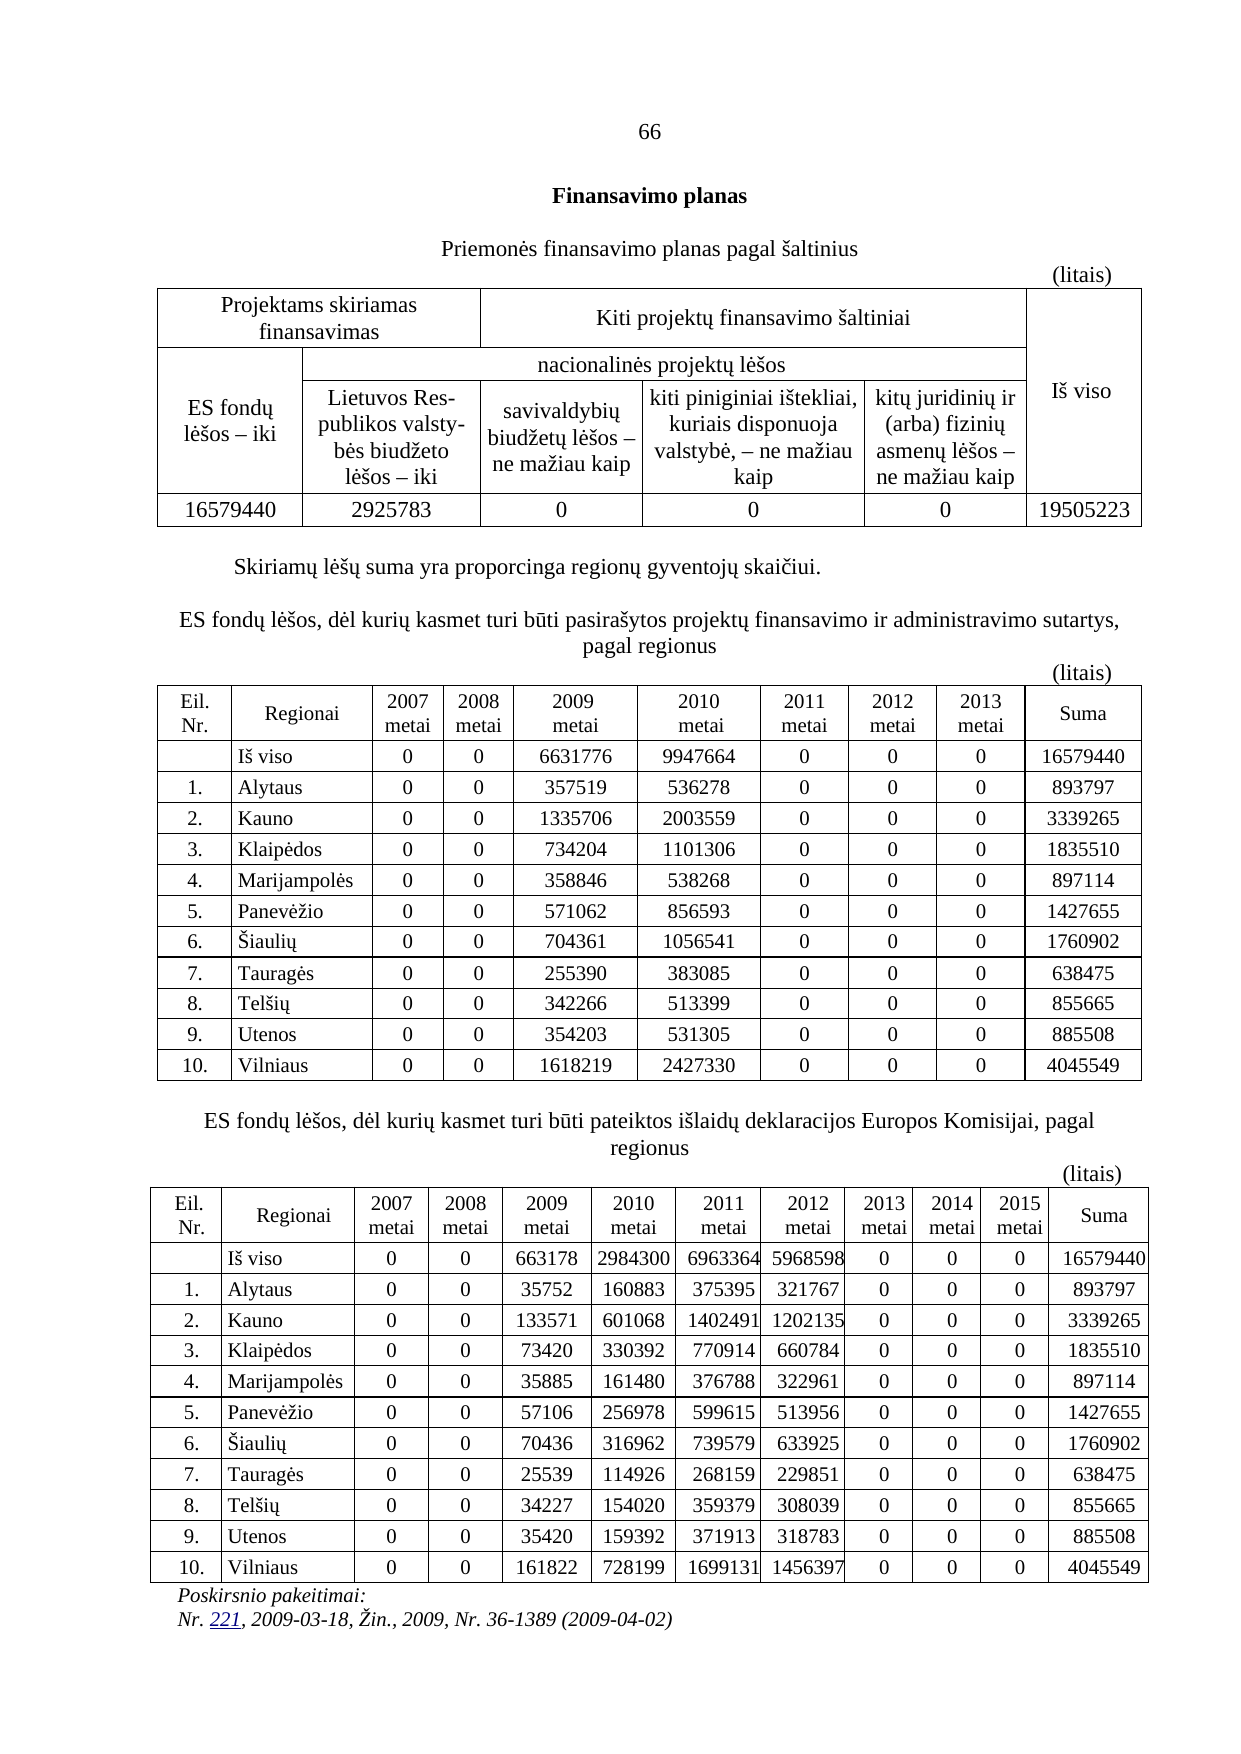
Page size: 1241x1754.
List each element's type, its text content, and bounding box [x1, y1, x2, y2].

table_cell 633925 [761, 1428, 844, 1458]
table_cell 3. [151, 1336, 221, 1365]
table_header 2007 metai [373, 686, 443, 740]
table_cell 161480 [592, 1366, 675, 1396]
table_cell 0 [355, 1552, 428, 1582]
table_cell 0 [849, 772, 936, 802]
table_cell 342266 [514, 989, 637, 1018]
table_header Regionai [222, 1188, 354, 1242]
table_cell 10. [158, 1050, 231, 1080]
table_cell 358846 [514, 865, 637, 894]
table_cell 308039 [761, 1490, 844, 1520]
text Priemonės finansavimo planas pagal šaltinius [177, 235, 1122, 261]
table_cell 0 [937, 1019, 1024, 1049]
table_cell ES fondų lėšos – iki [158, 348, 302, 492]
table_cell 5. [151, 1398, 221, 1427]
table_cell 4045549 [1026, 1050, 1141, 1080]
table_cell 161822 [503, 1552, 591, 1582]
table_cell 601068 [592, 1305, 675, 1334]
table_cell 34227 [503, 1490, 591, 1520]
table_cell 0 [937, 772, 1024, 802]
table_cell [158, 741, 231, 771]
text Finansavimo planas [177, 182, 1122, 208]
table_cell 8. [158, 989, 231, 1018]
table_cell 0 [849, 741, 936, 771]
table_cell 0 [849, 834, 936, 864]
table_cell 0 [761, 1050, 848, 1080]
table_cell 9. [151, 1521, 221, 1551]
table_cell 728199 [592, 1552, 675, 1582]
table_cell Iš viso [222, 1243, 354, 1273]
table_cell 0 [429, 1336, 502, 1365]
table_cell 0 [937, 1050, 1024, 1080]
table_cell [151, 1243, 221, 1273]
table_cell 0 [429, 1274, 502, 1303]
table_cell Klaipėdos [222, 1336, 354, 1365]
table_cell 371913 [676, 1521, 760, 1551]
table_cell 1335706 [514, 803, 637, 833]
table_cell 0 [643, 494, 864, 526]
table_header 2012 metai [761, 1188, 844, 1242]
table_cell 0 [981, 1552, 1048, 1582]
table_cell 316962 [592, 1428, 675, 1458]
table_cell 0 [373, 865, 443, 894]
table_cell 0 [444, 772, 513, 802]
table_cell 0 [937, 896, 1024, 926]
table_cell 255390 [514, 958, 637, 987]
table_cell 354203 [514, 1019, 637, 1049]
table_cell 0 [444, 1050, 513, 1080]
table_cell 0 [373, 741, 443, 771]
table_cell 2925783 [303, 494, 480, 526]
table_cell 734204 [514, 834, 637, 864]
table_cell Kauno [222, 1305, 354, 1334]
table_cell 571062 [514, 896, 637, 926]
table_cell 893797 [1049, 1274, 1148, 1303]
table_cell 770914 [676, 1336, 760, 1365]
table_cell 322961 [761, 1366, 844, 1396]
table_cell 154020 [592, 1490, 675, 1520]
table_cell 0 [845, 1336, 912, 1365]
table_header 2009 metai [503, 1188, 591, 1242]
table_cell 0 [444, 1019, 513, 1049]
table_cell 160883 [592, 1274, 675, 1303]
table_cell Marijampolės [222, 1366, 354, 1396]
table_cell 10. [151, 1552, 221, 1582]
table_cell 0 [981, 1243, 1048, 1273]
table_cell 0 [444, 803, 513, 833]
table_cell 25539 [503, 1459, 591, 1489]
table_cell 1835510 [1049, 1336, 1148, 1365]
table_cell 6. [151, 1428, 221, 1458]
table_cell 0 [429, 1366, 502, 1396]
table_cell 0 [761, 927, 848, 956]
table_header 2008 metai [429, 1188, 502, 1242]
table_cell 330392 [592, 1336, 675, 1365]
table_cell 0 [355, 1490, 428, 1520]
table_cell 4. [158, 865, 231, 894]
table_cell 1427655 [1026, 896, 1141, 926]
table_cell 375395 [676, 1274, 760, 1303]
table_cell 0 [913, 1366, 980, 1396]
table_cell 531305 [638, 1019, 760, 1049]
table_cell 0 [355, 1274, 428, 1303]
table_cell 0 [937, 927, 1024, 956]
table_cell 0 [373, 989, 443, 1018]
text ES fondų lėšos, dėl kurių kasmet turi būti pasirašytos projektų finansavimo ir administravimo sutartys, pagal regionus [177, 606, 1122, 658]
table_cell 1101306 [638, 834, 760, 864]
table_cell 16579440 [1026, 741, 1141, 771]
table_cell 0 [845, 1366, 912, 1396]
table_cell Telšių [222, 1490, 354, 1520]
table_cell 0 [373, 1019, 443, 1049]
table_cell Tauragės [222, 1459, 354, 1489]
text Poskirsnio pakeitimai: [177, 1583, 1122, 1607]
table_cell 133571 [503, 1305, 591, 1334]
table_cell Telšių [232, 989, 372, 1018]
table_cell 0 [865, 494, 1026, 526]
table_cell 321767 [761, 1274, 844, 1303]
table_cell 6631776 [514, 741, 637, 771]
table_cell 383085 [638, 958, 760, 987]
table_cell 638475 [1026, 958, 1141, 987]
table_cell 513399 [638, 989, 760, 1018]
table_cell Panevėžio [232, 896, 372, 926]
table_cell savivaldybių biudžetų lėšos – ne mažiau kaip [481, 381, 642, 492]
table_cell 885508 [1049, 1521, 1148, 1551]
table_cell 0 [444, 989, 513, 1018]
table_cell 0 [913, 1305, 980, 1334]
table_header 2012 metai [849, 686, 936, 740]
text Skiriamų lėšų suma yra proporcinga regionų gyventojų skaičiui. [177, 553, 1122, 579]
table_cell 2. [158, 803, 231, 833]
table_cell 0 [444, 958, 513, 987]
table_cell nacionalinės projektų lėšos [303, 348, 1026, 380]
table_cell 0 [913, 1336, 980, 1365]
table_cell Kauno [232, 803, 372, 833]
table_cell 35885 [503, 1366, 591, 1396]
table_cell 0 [444, 865, 513, 894]
table_cell 0 [845, 1552, 912, 1582]
text Nr. 221, 2009-03-18, Žin., 2009, Nr. 36-1389 (2009-04-02) [177, 1607, 1122, 1631]
table_cell 0 [761, 896, 848, 926]
table_cell 0 [355, 1459, 428, 1489]
table_cell 1. [151, 1274, 221, 1303]
table_cell 357519 [514, 772, 637, 802]
table_cell 0 [845, 1428, 912, 1458]
table_cell 5968598 [761, 1243, 844, 1273]
table_cell 7. [158, 958, 231, 987]
table_header Projektams skiriamas finansavimas [158, 289, 480, 347]
table_cell 1699131 [676, 1552, 760, 1582]
table_cell Alytaus [232, 772, 372, 802]
table_cell 0 [937, 741, 1024, 771]
table_cell kiti piniginiai ištekliai, kuriais disponuoja valstybė, – ne mažiau kaip [643, 381, 864, 492]
table_cell 1835510 [1026, 834, 1141, 864]
table_cell 897114 [1026, 865, 1141, 894]
table_cell 0 [849, 958, 936, 987]
table_cell 0 [845, 1274, 912, 1303]
table_cell 359379 [676, 1490, 760, 1520]
table_cell 0 [937, 958, 1024, 987]
table_cell 35420 [503, 1521, 591, 1551]
table_cell 0 [373, 834, 443, 864]
table_cell 159392 [592, 1521, 675, 1551]
table_cell Vilniaus [222, 1552, 354, 1582]
table_cell 19505223 [1027, 494, 1141, 526]
table_cell 3339265 [1026, 803, 1141, 833]
table_cell 0 [913, 1552, 980, 1582]
table_header 2011 metai [676, 1188, 760, 1242]
table_cell 16579440 [1049, 1243, 1148, 1273]
table_cell 3339265 [1049, 1305, 1148, 1334]
table_cell 0 [849, 989, 936, 1018]
table_cell 856593 [638, 896, 760, 926]
table_cell 0 [429, 1428, 502, 1458]
table_cell 1056541 [638, 927, 760, 956]
table_cell 5. [158, 896, 231, 926]
table_cell Šiaulių [222, 1428, 354, 1458]
table_cell 0 [761, 989, 848, 1018]
table_cell 1760902 [1049, 1428, 1148, 1458]
table_cell 1427655 [1049, 1398, 1148, 1427]
table_cell 0 [373, 772, 443, 802]
table_cell 0 [444, 834, 513, 864]
table_cell 0 [849, 1050, 936, 1080]
text ES fondų lėšos, dėl kurių kasmet turi būti pateiktos išlaidų deklaracijos Europos Komisijai, pagal regionus [177, 1108, 1122, 1160]
table_header 2013 metai [845, 1188, 912, 1242]
table_cell 268159 [676, 1459, 760, 1489]
table_header 2010 metai [592, 1188, 675, 1242]
table_cell 0 [981, 1305, 1048, 1334]
table_cell 0 [913, 1428, 980, 1458]
table_cell 0 [355, 1305, 428, 1334]
table_cell 0 [849, 865, 936, 894]
table_header 2015 metai [981, 1188, 1048, 1242]
text (litais) [312, 1160, 1122, 1187]
table_cell 0 [444, 927, 513, 956]
table_cell 0 [981, 1336, 1048, 1365]
table_cell 0 [429, 1490, 502, 1520]
table_cell 897114 [1049, 1366, 1148, 1396]
table_cell 0 [761, 741, 848, 771]
table_cell 2003559 [638, 803, 760, 833]
table_cell 855665 [1049, 1490, 1148, 1520]
table_cell 855665 [1026, 989, 1141, 1018]
table_cell Šiaulių [232, 927, 372, 956]
table_cell 1618219 [514, 1050, 637, 1080]
table_cell 0 [761, 803, 848, 833]
table_header 2011 metai [761, 686, 848, 740]
table_cell 2984300 [592, 1243, 675, 1273]
table_cell 1402491 [676, 1305, 760, 1334]
table_cell 0 [481, 494, 642, 526]
table_cell 0 [913, 1243, 980, 1273]
table_cell 0 [981, 1398, 1048, 1427]
table_cell 0 [937, 834, 1024, 864]
table_cell 73420 [503, 1336, 591, 1365]
table_cell Alytaus [222, 1274, 354, 1303]
table_cell 0 [355, 1336, 428, 1365]
table_cell 4. [151, 1366, 221, 1396]
table_cell Marijampolės [232, 865, 372, 894]
table_cell 638475 [1049, 1459, 1148, 1489]
table_cell 0 [849, 927, 936, 956]
table_cell 2. [151, 1305, 221, 1334]
table_cell 1760902 [1026, 927, 1141, 956]
table_cell Utenos [232, 1019, 372, 1049]
table_cell 513956 [761, 1398, 844, 1427]
table_cell 0 [913, 1459, 980, 1489]
table_cell 6963364 [676, 1243, 760, 1273]
table_cell 70436 [503, 1428, 591, 1458]
table_cell 376788 [676, 1366, 760, 1396]
table_header Eil. Nr. [158, 686, 231, 740]
table_cell 0 [845, 1305, 912, 1334]
table_cell Tauragės [232, 958, 372, 987]
table_cell 114926 [592, 1459, 675, 1489]
table_cell 0 [845, 1521, 912, 1551]
table_cell 0 [845, 1490, 912, 1520]
table_cell 0 [981, 1490, 1048, 1520]
table_cell Utenos [222, 1521, 354, 1551]
table_header Regionai [232, 686, 372, 740]
text (litais) [987, 261, 1112, 287]
table_cell 885508 [1026, 1019, 1141, 1049]
table_cell 0 [845, 1459, 912, 1489]
table_cell 0 [429, 1459, 502, 1489]
table_cell 0 [355, 1428, 428, 1458]
table_cell 0 [373, 958, 443, 987]
table_cell 660784 [761, 1336, 844, 1365]
table_cell 9947664 [638, 741, 760, 771]
table_cell 0 [761, 865, 848, 894]
table_cell 4045549 [1049, 1552, 1148, 1582]
table_cell 0 [355, 1243, 428, 1273]
table_cell 0 [981, 1428, 1048, 1458]
table_cell 739579 [676, 1428, 760, 1458]
table_cell 0 [849, 896, 936, 926]
table_cell Vilniaus [232, 1050, 372, 1080]
table_cell 0 [373, 896, 443, 926]
table_cell 6. [158, 927, 231, 956]
table_header 2007 metai [355, 1188, 428, 1242]
table_cell 0 [355, 1398, 428, 1427]
table_cell 0 [981, 1459, 1048, 1489]
table_cell 0 [845, 1243, 912, 1273]
table_header Iš viso [1027, 289, 1141, 492]
table_cell 599615 [676, 1398, 760, 1427]
table_cell Iš viso [232, 741, 372, 771]
table_cell 3. [158, 834, 231, 864]
table_header 2009 metai [514, 686, 637, 740]
table_cell 16579440 [158, 494, 302, 526]
table_cell 0 [429, 1521, 502, 1551]
table_cell 318783 [761, 1521, 844, 1551]
table_cell 0 [849, 1019, 936, 1049]
table_cell Panevėžio [222, 1398, 354, 1427]
table_cell 0 [913, 1521, 980, 1551]
table_cell 2427330 [638, 1050, 760, 1080]
table_header 2008 metai [444, 686, 513, 740]
table_cell 9. [158, 1019, 231, 1049]
table_cell 0 [761, 958, 848, 987]
table_cell 663178 [503, 1243, 591, 1273]
table_cell 0 [373, 1050, 443, 1080]
table_cell 0 [444, 741, 513, 771]
table_cell 0 [981, 1366, 1048, 1396]
table_cell 0 [913, 1490, 980, 1520]
table_cell 0 [845, 1398, 912, 1427]
table_cell 893797 [1026, 772, 1141, 802]
table_header Eil. Nr. [151, 1188, 221, 1242]
table_cell 1. [158, 772, 231, 802]
table_cell 0 [761, 772, 848, 802]
table_cell 0 [429, 1398, 502, 1427]
table_cell 536278 [638, 772, 760, 802]
table_cell 0 [429, 1243, 502, 1273]
table_cell 0 [937, 989, 1024, 1018]
table_cell 256978 [592, 1398, 675, 1427]
table_cell 0 [761, 834, 848, 864]
table_cell 0 [913, 1398, 980, 1427]
table_cell Klaipėdos [232, 834, 372, 864]
table_cell kitų juridinių ir (arba) fizinių asmenų lėšos – ne mažiau kaip [865, 381, 1026, 492]
table_cell 0 [373, 927, 443, 956]
table_cell 704361 [514, 927, 637, 956]
table_cell 0 [913, 1274, 980, 1303]
table_cell 0 [849, 803, 936, 833]
table_cell 1456397 [761, 1552, 844, 1582]
table_cell 229851 [761, 1459, 844, 1489]
table_cell Lietuvos Res­publikos valsty­bės biudžeto lėšos – iki [303, 381, 480, 492]
table_cell 538268 [638, 865, 760, 894]
table_cell 7. [151, 1459, 221, 1489]
table_cell 0 [444, 896, 513, 926]
text (litais) [987, 658, 1112, 685]
table_cell 0 [761, 1019, 848, 1049]
table_cell 1202135 [761, 1305, 844, 1334]
table_cell 0 [373, 803, 443, 833]
table_cell 0 [429, 1305, 502, 1334]
table_header 2010 metai [638, 686, 760, 740]
table_cell 8. [151, 1490, 221, 1520]
table_cell 0 [981, 1274, 1048, 1303]
table_header Kiti projektų finansavimo šaltiniai [481, 289, 1026, 347]
table_cell 0 [355, 1366, 428, 1396]
table_cell 0 [937, 865, 1024, 894]
table_header Suma [1049, 1188, 1148, 1242]
table_cell 35752 [503, 1274, 591, 1303]
table_cell 0 [981, 1521, 1048, 1551]
table_header 2013 metai [937, 686, 1024, 740]
table_cell 0 [937, 803, 1024, 833]
table_cell 0 [355, 1521, 428, 1551]
table_cell 0 [429, 1552, 502, 1582]
table_header 2014 metai [913, 1188, 980, 1242]
table_header Suma [1026, 686, 1141, 740]
table_cell 57106 [503, 1398, 591, 1427]
